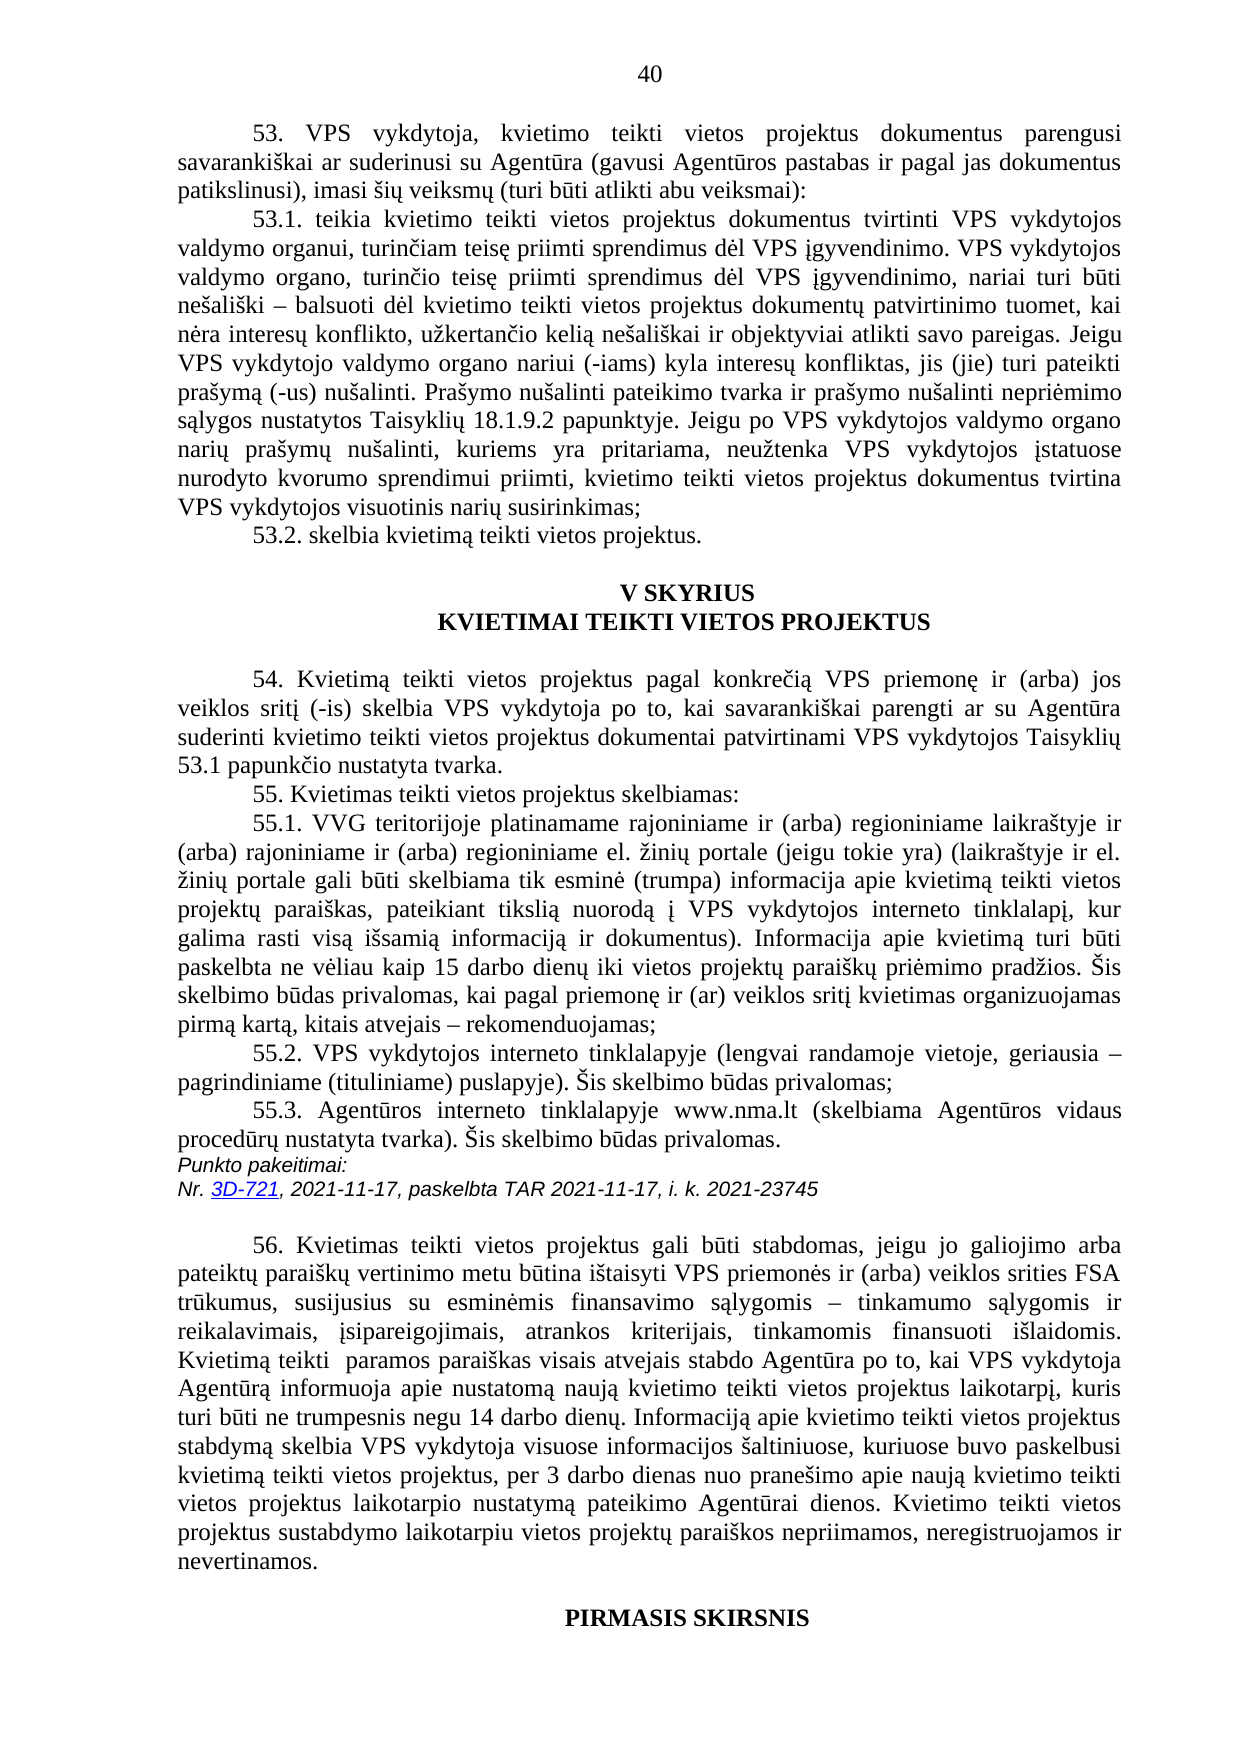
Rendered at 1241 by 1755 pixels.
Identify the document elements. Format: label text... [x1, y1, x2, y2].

text 53.1. teikia kvietimo teikti vietos projektus dokumentus tvirtinti VPS vykdytojos valdymo organui, turinčiam teisę priimti sprendimus dėl VPS įgyvendinimo. VPS vykdytojos valdymo organo, turinčio teisę priimti sprendimus dėl VPS įgyvendinimo, nariai turi būti nešališki – balsuoti dėl kvietimo teikti vietos projektus dokumentų patvirtinimo tuomet, kai nėra interesų konflikto, užkertančio kelią nešališkai ir objektyviai atlikti savo pareigas. Jeigu VPS vykdytojo valdymo organo nariui (-iams) kyla interesų konfliktas, jis (jie) turi pateikti prašymą (-us) nušalinti. Prašymo nušalinti pateikimo tvarka ir prašymo nušalinti nepriėmimo sąlygos nustatytos Taisyklių 18.1.9.2 papunktyje. Jeigu po VPS vykdytojos valdymo organo narių prašymų nušalinti, kuriems yra pritariama, neužtenka VPS vykdytojos įstatuose nurodyto kvorumo sprendimui priimti, kvietimo teikti vietos projektus dokumentus tvirtina VPS vykdytojos visuotinis narių susirinkimas; [177, 204, 1122, 521]
text PIRMASIS SKIRSNIS [177, 1603, 1122, 1632]
text 55. Kvietimas teikti vietos projektus skelbiamas: [177, 779, 1122, 808]
text 54. Kvietimą teikti vietos projektus pagal konkrečią VPS priemonę ir (arba) jos veiklos sritį (-is) skelbia VPS vykdytoja po to, kai savarankiškai parengti ar su Agentūra suderinti kvietimo teikti vietos projektus dokumentai patvirtinami VPS vykdytojos Taisyklių 53.1 papunkčio nustatyta tvarka. [177, 664, 1122, 779]
text 53. VPS vykdytoja, kvietimo teikti vietos projektus dokumentus parengusi savarankiškai ar suderinusi su Agentūra (gavusi Agentūros pastabas ir pagal jas dokumentus patikslinusi), imasi šių veiksmų (turi būti atlikti abu veiksmai): [177, 118, 1122, 204]
text V SKYRIUS [177, 578, 1122, 607]
text 55.1. VVG teritorijoje platinamame rajoniniame ir (arba) regioniniame laikraštyje ir (arba) rajoniniame ir (arba) regioniniame el. žinių portale (jeigu tokie yra) (laikraštyje ir el. žinių portale gali būti skelbiama tik esminė (trumpa) informacija apie kvietimą teikti vietos projektų paraiškas, pateikiant tikslią nuorodą į VPS vykdytojos interneto tinklalapį, kur galima rasti visą išsamią informaciją ir dokumentus). Informacija apie kvietimą turi būti paskelbta ne vėliau kaip 15 darbo dienų iki vietos projektų paraiškų priėmimo pradžios. Šis skelbimo būdas privalomas, kai pagal priemonę ir (ar) veiklos sritį kvietimas organizuojamas pirmą kartą, kitais atvejais – rekomenduojamas; [177, 808, 1122, 1038]
text KVIETIMAI TEIKTI VIETOS PROJEKTUS [177, 607, 1122, 636]
text 55.3. Agentūros interneto tinklalapyje www.nma.lt (skelbiama Agentūros vidaus procedūrų nustatyta tvarka). Šis skelbimo būdas privalomas. [177, 1096, 1122, 1153]
text Punkto pakeitimai: [177, 1153, 1122, 1177]
text 53.2. skelbia kvietimą teikti vietos projektus. [177, 521, 1122, 549]
text 56. Kvietimas teikti vietos projektus gali būti stabdomas, jeigu jo galiojimo arba pateiktų paraiškų vertinimo metu būtina ištaisyti VPS priemonės ir (arba) veiklos srities FSA trūkumus, susijusius su esminėmis finansavimo sąlygomis – tinkamumo sąlygomis ir reikalavimais, įsipareigojimais, atrankos kriterijais, tinkamomis finansuoti išlaidomis. Kvietimą teikti paramos paraiškas visais atvejais stabdo Agentūra po to, kai VPS vykdytoja Agentūrą informuoja apie nustatomą naują kvietimo teikti vietos projektus laikotarpį, kuris turi būti ne trumpesnis negu 14 darbo dienų. Informaciją apie kvietimo teikti vietos projektus stabdymą skelbia VPS vykdytoja visuose informacijos šaltiniuose, kuriuose buvo paskelbusi kvietimą teikti vietos projektus, per 3 darbo dienas nuo pranešimo apie naują kvietimo teikti vietos projektus laikotarpio nustatymą pateikimo Agentūrai dienos. Kvietimo teikti vietos projektus sustabdymo laikotarpiu vietos projektų paraiškos nepriimamos, neregistruojamos ir nevertinamos. [177, 1230, 1122, 1575]
text Nr. 3D-721, 2021-11-17, paskelbta TAR 2021-11-17, i. k. 2021-23745 [177, 1177, 1122, 1201]
text 55.2. VPS vykdytojos interneto tinklalapyje (lengvai randamoje vietoje, geriausia – pagrindiniame (tituliniame) puslapyje). Šis skelbimo būdas privalomas; [177, 1038, 1122, 1096]
